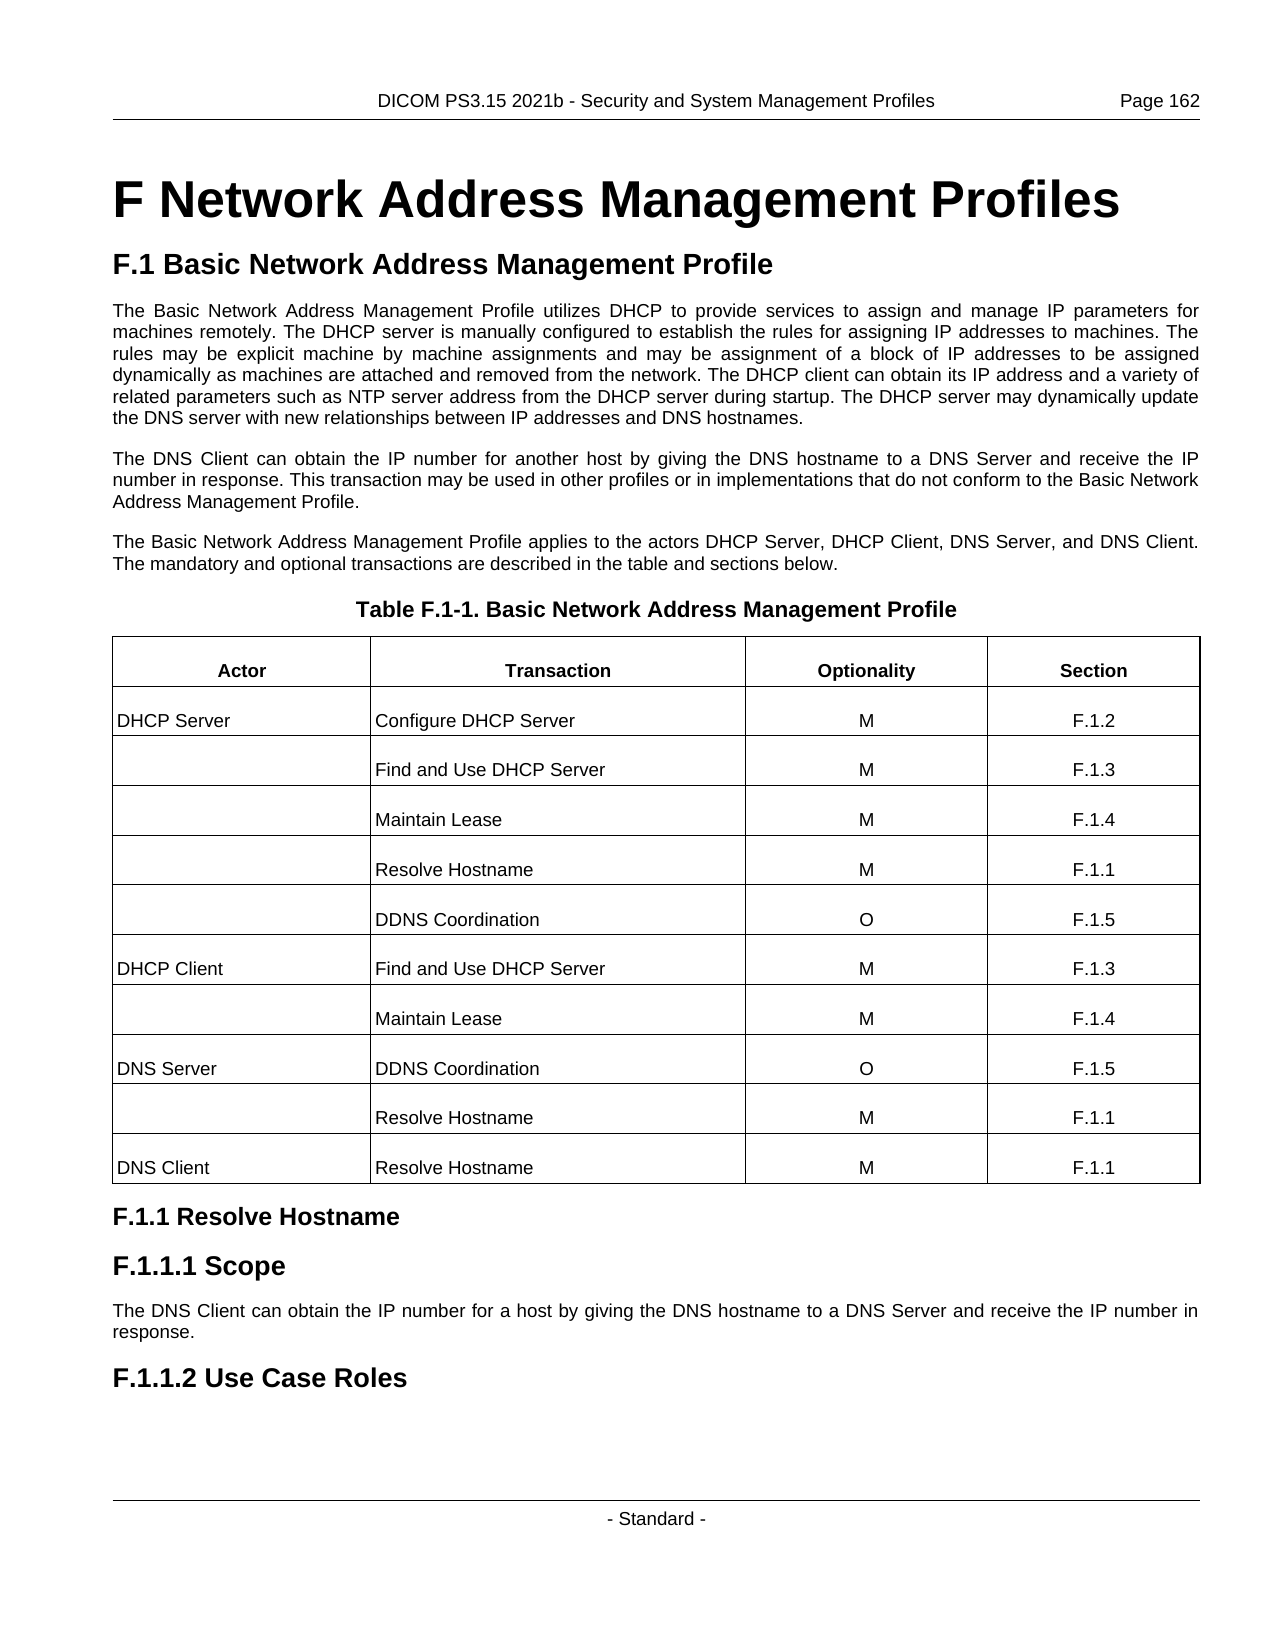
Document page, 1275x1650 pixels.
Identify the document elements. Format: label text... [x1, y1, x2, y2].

table_cell [113, 985, 370, 1033]
table_cell Find and Use DHCP Server [371, 736, 745, 785]
table_cell Resolve Hostname [371, 1134, 745, 1182]
table_header Section [988, 637, 1199, 686]
table_cell F.1.4 [988, 985, 1199, 1033]
table_header Actor [113, 637, 370, 686]
text F.1.1 Resolve Hostname [112, 1202, 1200, 1231]
table_cell M [746, 985, 987, 1033]
text Table F.1-1. Basic Network Address Management Profile [112, 597, 1200, 622]
table_cell DDNS Coordination [371, 1035, 745, 1083]
table_header Transaction [371, 637, 745, 686]
table_cell DNS Server [113, 1035, 370, 1083]
text F.1.1.1 Scope [112, 1250, 1200, 1281]
text F.1.1.2 Use Case Roles [112, 1362, 1200, 1393]
table_cell DDNS Coordination [371, 885, 745, 934]
table_cell M [746, 736, 987, 785]
table_cell Find and Use DHCP Server [371, 935, 745, 984]
table_cell M [746, 836, 987, 884]
table_cell Maintain Lease [371, 786, 745, 835]
table_cell M [746, 1084, 987, 1133]
table_cell F.1.3 [988, 736, 1199, 785]
text The DNS Client can obtain the IP number for a host by giving the DNS hostname to a DNS Server and receive the IP number in response. [112, 1300, 1200, 1343]
table_cell M [746, 935, 987, 984]
table_cell O [746, 1035, 987, 1083]
table_cell F.1.3 [988, 935, 1199, 984]
table_cell Configure DHCP Server [371, 687, 745, 735]
table_cell [113, 1084, 370, 1133]
table_cell F.1.5 [988, 885, 1199, 934]
text F Network Address Management Profiles [112, 169, 1200, 228]
table_cell M [746, 1134, 987, 1182]
table_cell [113, 836, 370, 884]
table_cell F.1.2 [988, 687, 1199, 735]
table_cell F.1.1 [988, 1084, 1199, 1133]
text The Basic Network Address Management Profile applies to the actors DHCP Server, DHCP Client, DNS Server, and DNS Client. The mandatory and optional transactions are described in the table and sections below. [112, 531, 1200, 574]
text The Basic Network Address Management Profile utilizes DHCP to provide services to assign and manage IP parameters for machines remotely. The DHCP server is manually configured to establish the rules for assigning IP addresses to machines. The rules may be explicit machine by machine assignments and may be assignment of a block of IP addresses to be assigned dynamically as machines are attached and removed from the network. The DHCP client can obtain its IP address and a variety of related parameters such as NTP server address from the DHCP server during startup. The DHCP server may dynamically update the DNS server with new relationships between IP addresses and DNS hostnames. [112, 299, 1200, 429]
table_cell F.1.5 [988, 1035, 1199, 1083]
text The DNS Client can obtain the IP number for another host by giving the DNS hostname to a DNS Server and receive the IP number in response. This transaction may be used in other profiles or in implementations that do not conform to the Basic Network Address Management Profile. [112, 447, 1200, 512]
table_cell Resolve Hostname [371, 836, 745, 884]
table_cell Resolve Hostname [371, 1084, 745, 1133]
text F.1 Basic Network Address Management Profile [112, 247, 1200, 281]
table_cell DNS Client [113, 1134, 370, 1182]
table_cell F.1.1 [988, 1134, 1199, 1182]
table_cell DHCP Server [113, 687, 370, 735]
table_cell DHCP Client [113, 935, 370, 984]
table_cell [113, 786, 370, 835]
table_cell O [746, 885, 987, 934]
table_header Optionality [746, 637, 987, 686]
table_cell M [746, 687, 987, 735]
table_cell M [746, 786, 987, 835]
table_cell F.1.4 [988, 786, 1199, 835]
table_cell [113, 736, 370, 785]
table_cell [113, 885, 370, 934]
table_cell F.1.1 [988, 836, 1199, 884]
table_cell Maintain Lease [371, 985, 745, 1033]
